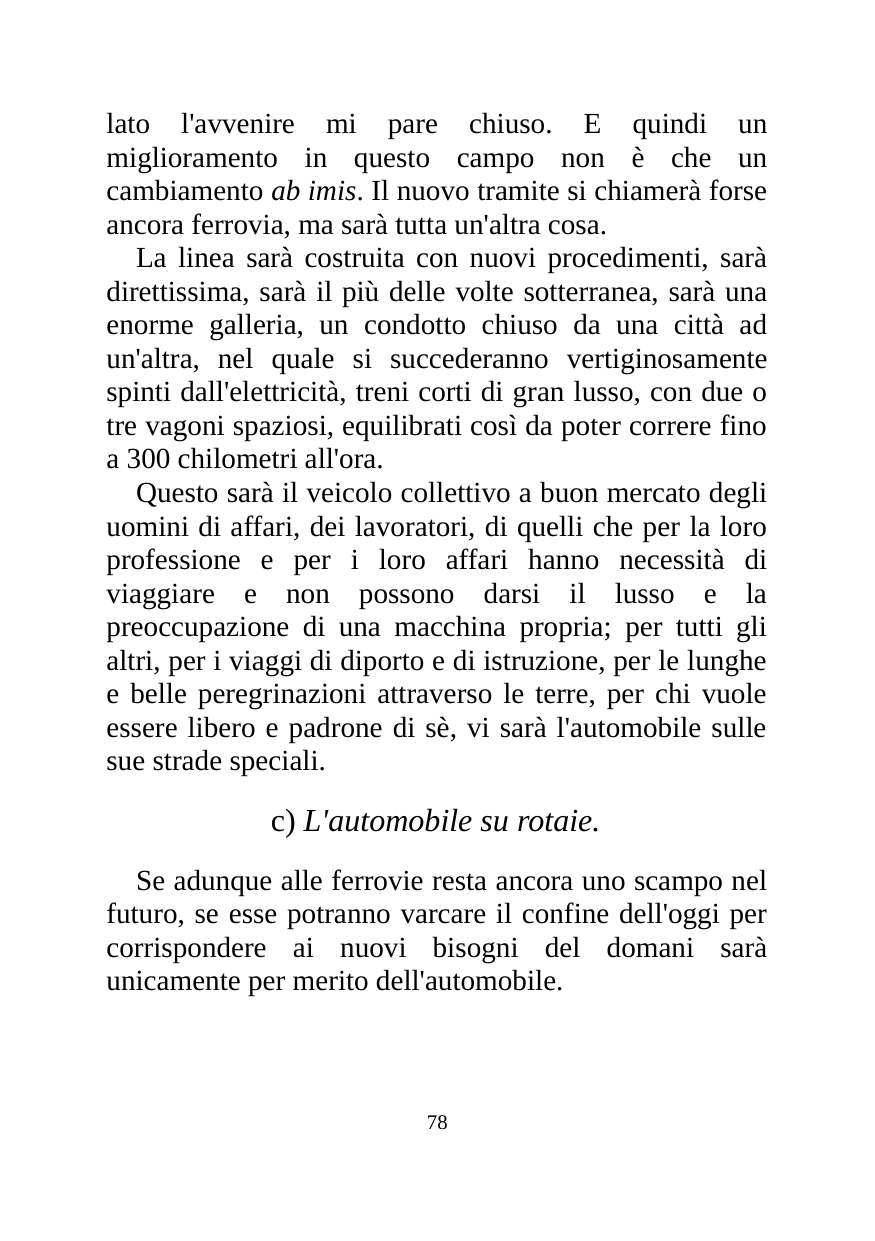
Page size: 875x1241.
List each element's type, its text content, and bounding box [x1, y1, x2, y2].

text Questo sarà il veicolo collettivo a buon mercato degli uomini di affari, dei lavoratori, di quelli che per la loro professione e per i loro affari hanno necessità di viaggiare e non possono darsi il lusso e la preoccupazione di una macchina propria; per tutti gli altri, per i viaggi di diporto e di istruzione, per le lunghe e belle peregrinazioni attraverso le terre, per chi vuole essere libero e padrone di sè, vi sarà l'automobile sulle sue strade speciali. [106, 475, 768, 777]
subtitle c) L'automobile su rotaie. [106, 802, 768, 839]
text La linea sarà costruita con nuovi procedimenti, sarà direttissima, sarà il più delle volte sotterranea, sarà una enorme galleria, un condotto chiuso da una città ad un'altra, nel quale si succederanno vertiginosamente spinti dall'elettricità, treni corti di gran lusso, con due o tre vagoni spaziosi, equilibrati così da poter correre fino a 300 chilometri all'ora. [106, 240, 768, 475]
text lato l'avvenire mi pare chiuso. E quindi un miglioramento in questo campo non è che un cambiamento ab imis. Il nuovo tramite si chiamerà forse ancora ferrovia, ma sarà tutta un'altra cosa. [106, 106, 768, 240]
text Se adunque alle ferrovie resta ancora uno scampo nel futuro, se esse potranno varcare il confine dell'oggi per corrispondere ai nuovi bisogni del domani sarà unicamente per merito dell'automobile. [106, 863, 768, 997]
